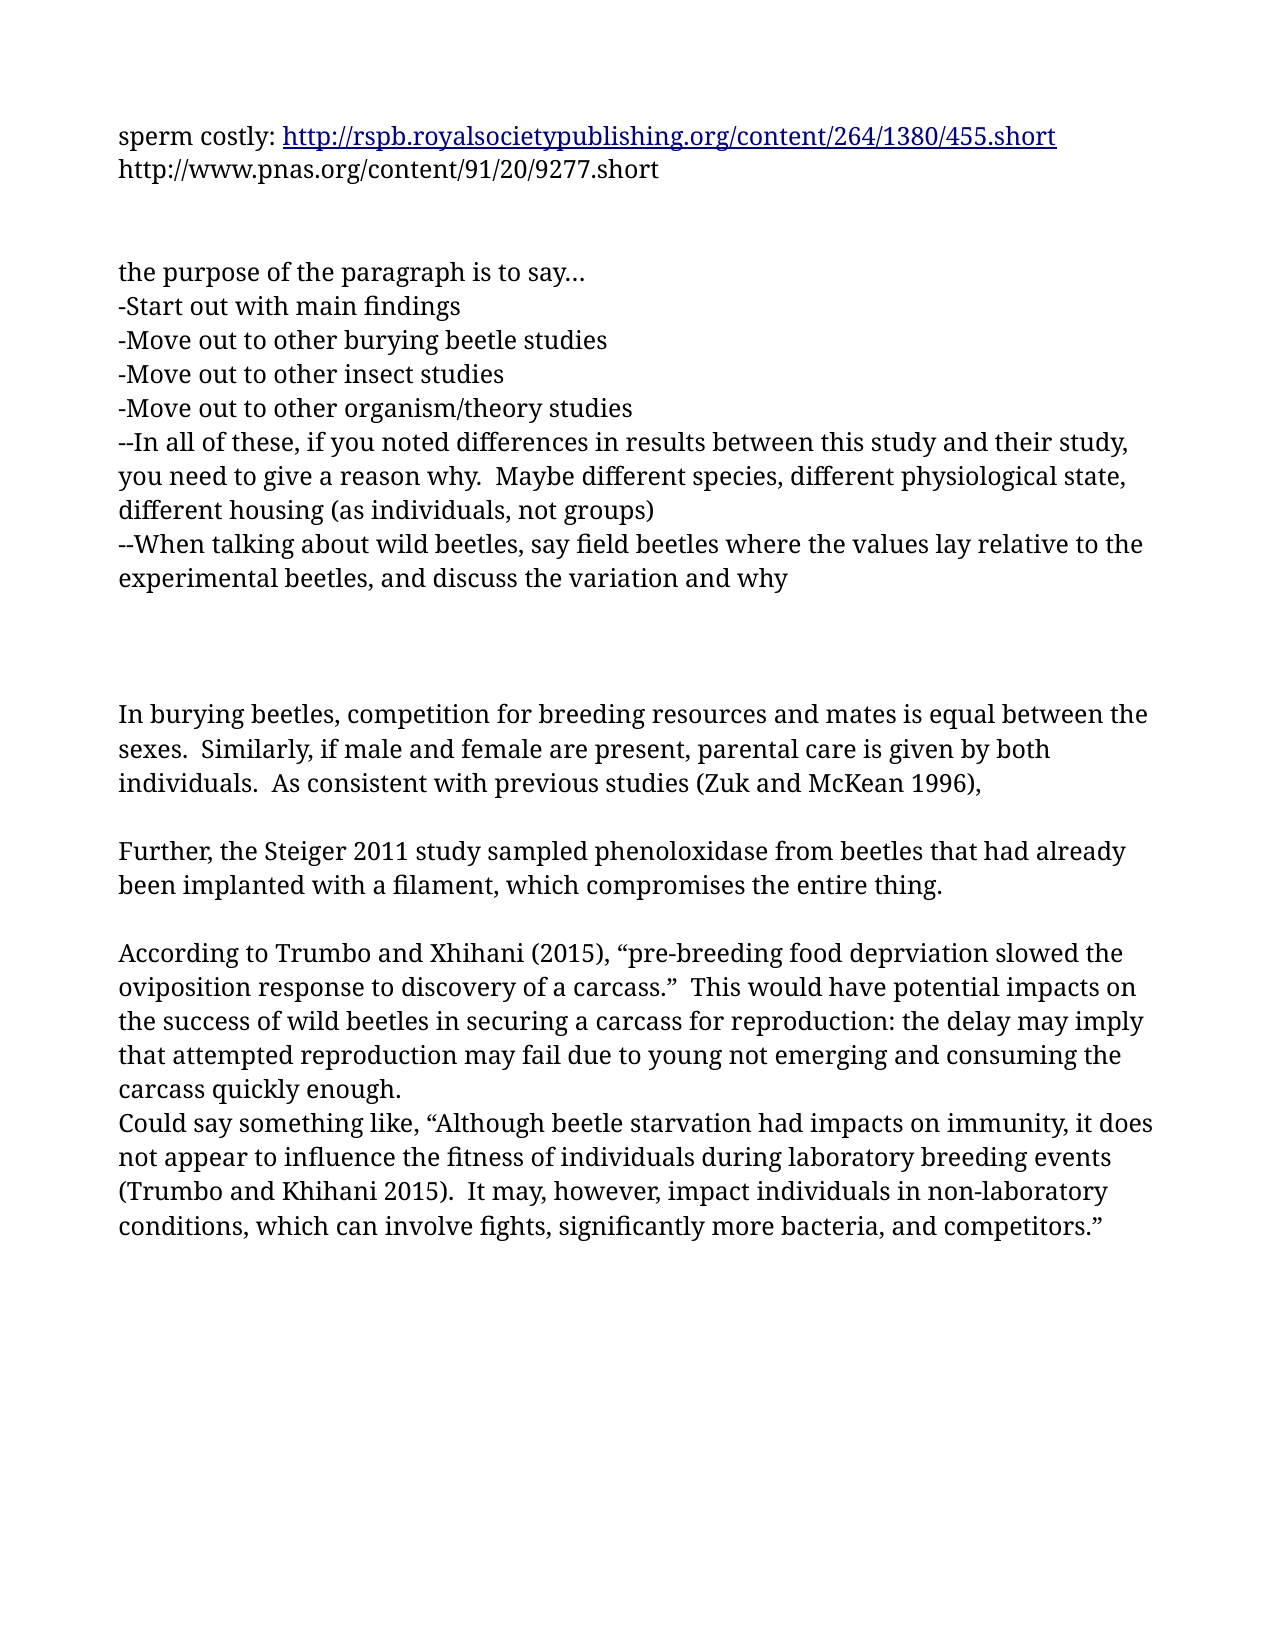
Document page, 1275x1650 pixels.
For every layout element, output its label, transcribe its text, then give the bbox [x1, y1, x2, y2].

text --In all of these, if you noted differences in results between this study and their study, you need to give a reason why. Maybe different species, different physiological state, different housing (as individuals, not groups) [118, 425, 1157, 527]
text the purpose of the paragraph is to say… [118, 254, 1157, 288]
text --When talking about wild beetles, say field beetles where the values lay relative to the experimental beetles, and discuss the variation and why [118, 527, 1157, 595]
text -Start out with main findings [118, 288, 1157, 322]
text According to Trumbo and Xhihani (2015), “pre-breeding food deprviation slowed the oviposition response to discovery of a carcass.” This would have potential impacts on the success of wild beetles in securing a carcass for reproduction: the delay may imply that attempted reproduction may fail due to young not emerging and consuming the carcass quickly enough. [118, 936, 1157, 1106]
text -Move out to other organism/theory studies [118, 391, 1157, 425]
text -Move out to other insect studies [118, 357, 1157, 391]
text In burying beetles, competition for breeding resources and mates is equal between the sexes. Similarly, if male and female are present, parental care is given by both individuals. As consistent with previous studies (Zuk and McKean 1996), [118, 697, 1157, 799]
text sperm costly: http://rspb.royalsocietypublishing.org/content/264/1380/455.short [118, 118, 1157, 152]
text http://www.pnas.org/content/91/20/9277.short [118, 152, 1157, 186]
text Could say something like, “Although beetle starvation had impacts on immunity, it does not appear to influence the fitness of individuals during laboratory breeding events (Trumbo and Khihani 2015). It may, however, impact individuals in non-laboratory conditions, which can involve fights, significantly more bacteria, and competitors.” [118, 1106, 1157, 1242]
text -Move out to other burying beetle studies [118, 322, 1157, 357]
text Further, the Steiger 2011 study sampled phenoloxidase from beetles that had already been implanted with a filament, which compromises the entire thing. [118, 833, 1157, 902]
